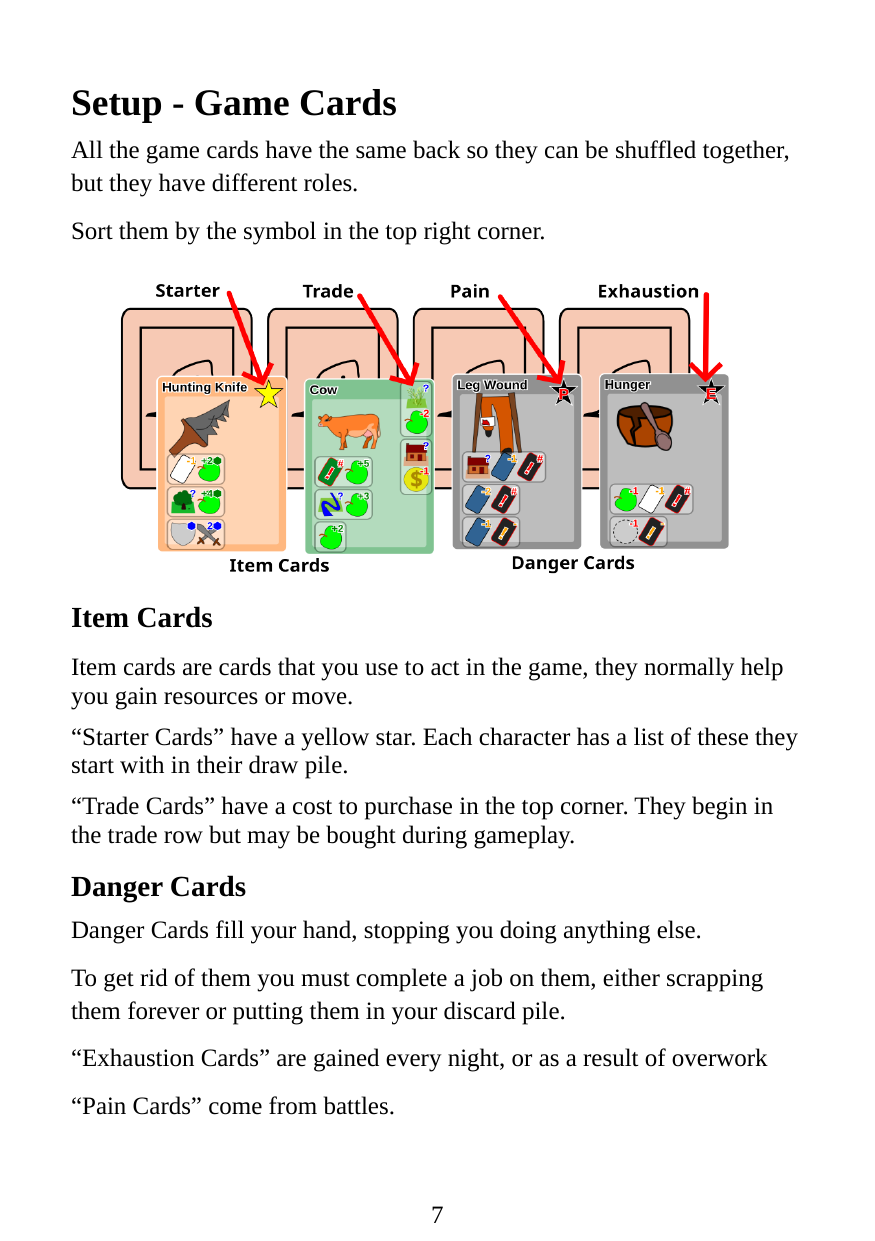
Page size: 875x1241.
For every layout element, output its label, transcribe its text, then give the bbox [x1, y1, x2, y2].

text “Starter Cards” have a yellow star. Each character has a list of these they start with in their draw pile. [71, 722, 803, 779]
text “Trade Cards” have a cost to purchase in the top corner. They begin in the trade row but may be bought during gameplay. [71, 791, 803, 849]
subtitle Danger Cards [71, 869, 803, 903]
text All the game cards have the same back so they can be shuffled together, but they have different roles. [71, 136, 803, 197]
text Sort them by the symbol in the top right corner. [71, 216, 803, 245]
subtitle Item Cards [71, 252, 803, 634]
picture [101, 263, 764, 589]
text “Exhaustion Cards” are gained every night, or as a result of overwork [71, 1043, 803, 1072]
text “Pain Cards” come from battles. [71, 1091, 803, 1120]
text Danger Cards fill your hand, stopping you doing anything else. [71, 915, 803, 944]
text Item cards are cards that you use to act in the game, they normally help you gain resources or move. [71, 652, 803, 710]
subtitle Setup - Game Cards [71, 80, 803, 123]
text To get rid of them you must complete a job on them, either scrapping them forever or putting them in your discard pile. [71, 963, 803, 1025]
